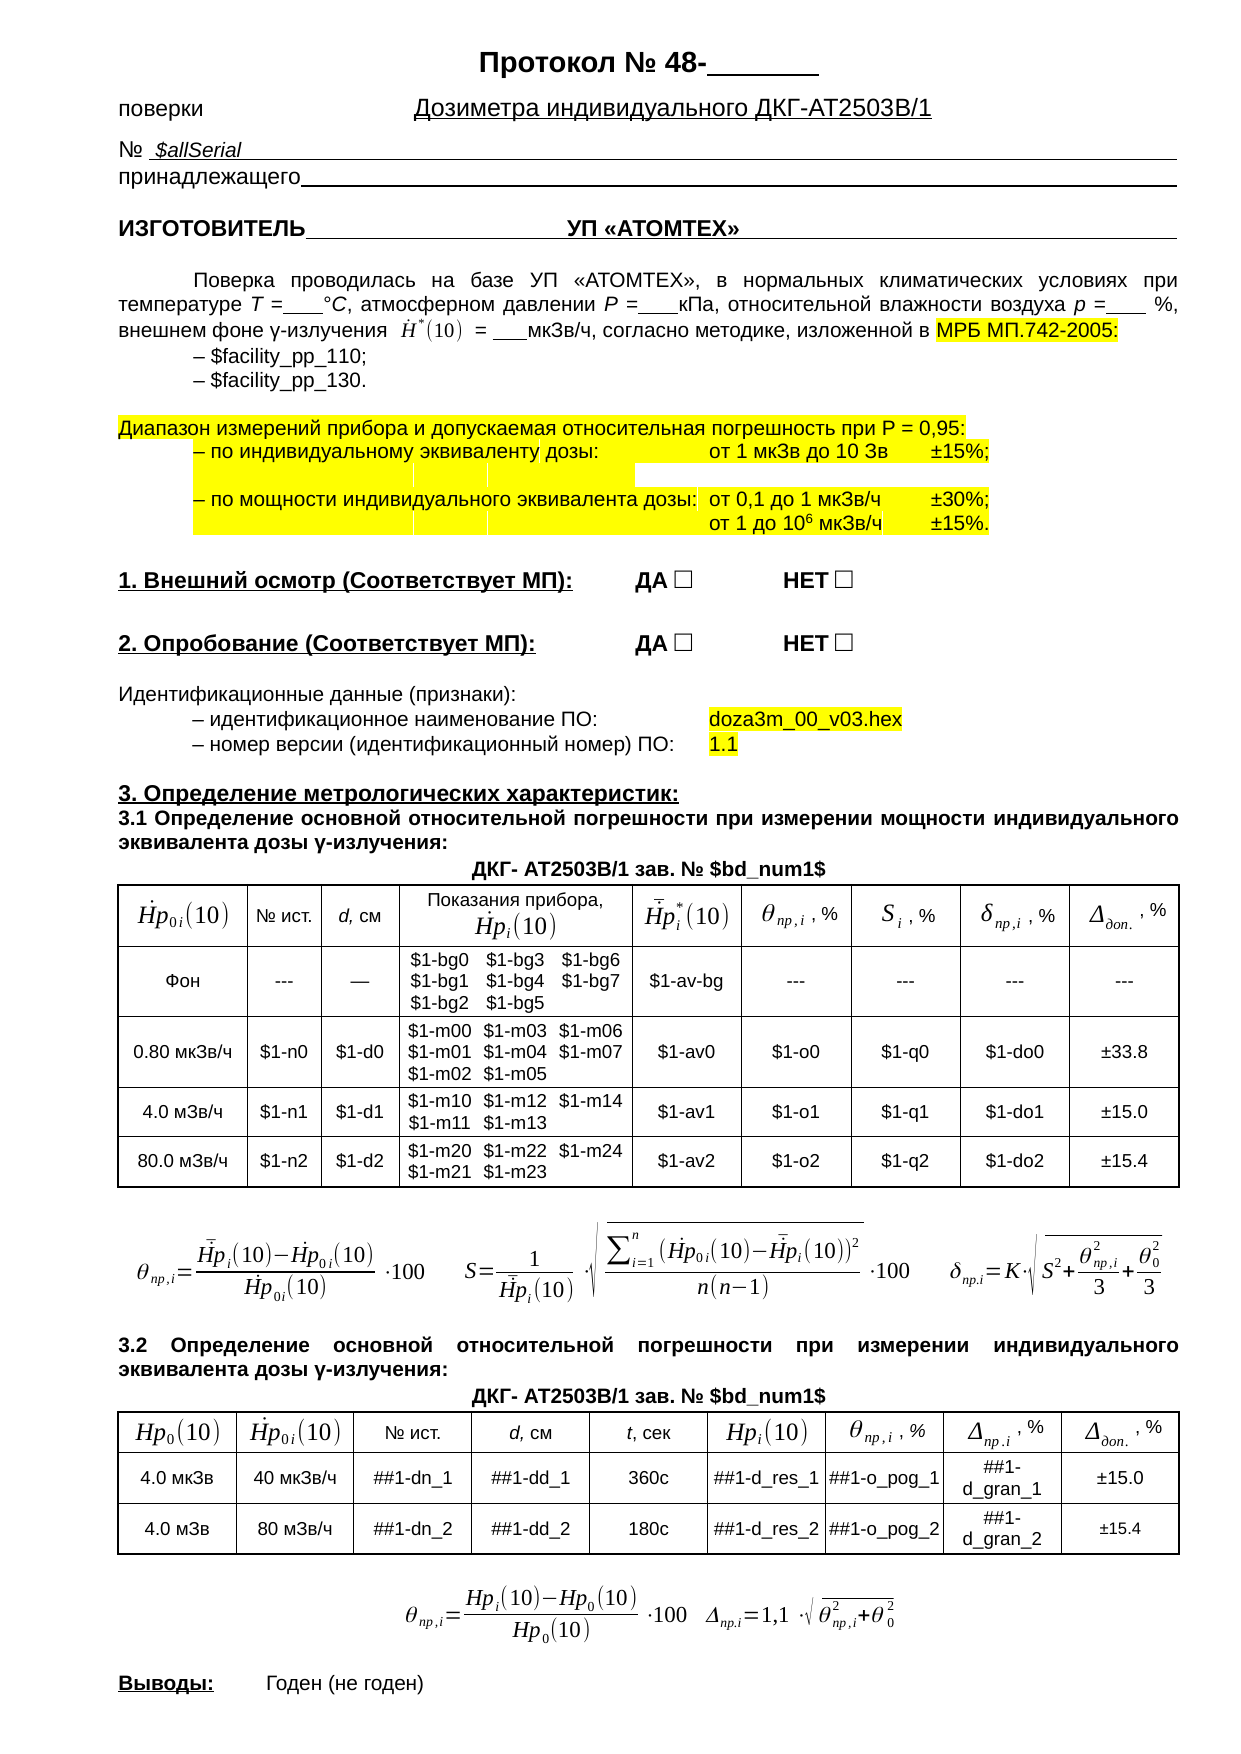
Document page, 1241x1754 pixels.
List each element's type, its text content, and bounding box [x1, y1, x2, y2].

table_cell ##1-d_gran_1 [944, 1453, 1061, 1502]
text 3.1 Определение основной относительной погрешности при измерении мощности индивидуального эквивалента дозы γ-излучения: [118, 806, 1179, 854]
table_cell 4.0 мЗв/ч [119, 1088, 247, 1136]
table_cell Фон [119, 947, 247, 1016]
table_cell $1-d1 [322, 1088, 399, 1136]
table_cell $1-do2 [961, 1137, 1069, 1186]
table_cell $1-q0 [852, 1017, 960, 1087]
text – номер версии (идентификационный номер) ПО: 1.1 [118, 732, 1179, 756]
text – $facility_pp_110; [118, 343, 1179, 367]
table_cell 180c [590, 1504, 707, 1553]
table_cell --- [742, 947, 851, 1016]
table_cell , % [826, 1413, 943, 1452]
table_cell $1-d2 [322, 1137, 399, 1186]
table_cell --- [852, 947, 960, 1016]
text – по индивидуальному эквиваленту дозы: от 1 мкЗв до 10 Зв ±15%; [118, 439, 1179, 463]
table_cell ±15.0 [1070, 1088, 1178, 1136]
table_cell № ист. [354, 1413, 471, 1452]
table_cell ±33.8 [1070, 1017, 1178, 1087]
table_cell $1-bg0 $1-bg1 $1-bg2 $1-bg3 $1-bg4 $1-bg5 $1-bg6 $1-bg7 [400, 947, 632, 1016]
text 1. Внешний осмотр (Соответствует МП): ДА □ НЕТ □ [118, 562, 1179, 595]
table_cell --- [248, 947, 321, 1016]
text ИЗГОТОВИТЕЛЬ УП «АТОМТЕХ» [118, 215, 1179, 242]
table_cell , % [944, 1413, 1061, 1452]
table_cell $1-n1 [248, 1088, 321, 1136]
table_cell ±15.4 [1062, 1504, 1178, 1553]
table_cell , % [1062, 1413, 1178, 1452]
table_cell ##1-o_pog_1 [826, 1453, 943, 1502]
table_cell ##1-dd_1 [472, 1453, 589, 1502]
table_cell --- [1070, 947, 1178, 1016]
table_header ДКГ- АТ2503B/1 зав. № $bd_num1$ [118, 854, 1179, 884]
table_cell $1-av-bg [633, 947, 741, 1016]
table_cell ##1-dn_2 [354, 1504, 471, 1553]
text Поверка проводилась на базе УП «АТОМТЕХ», в нормальных климатических условиях при температуре Т = °С, атмосферном давлении Р = кПа, относительной влажности воздуха р = %, внешнем фоне γ-излучения = мкЗв/ч, согласно методике, изложенной в МРБ МП.742-2005: [118, 268, 1179, 343]
table_cell , % [852, 886, 960, 946]
table_cell 360c [590, 1453, 707, 1502]
table_cell d, см [322, 886, 399, 946]
text от 1 до 106 мкЗв/ч ±15%. [118, 511, 1179, 535]
table_cell $1-n0 [248, 1017, 321, 1087]
table_cell $1-av0 [633, 1017, 741, 1087]
text – идентификационное наименование ПО: doza3m_00_v03.hex [118, 705, 1179, 732]
text 2. Опробование (Соответствует МП): ДА □ НЕТ □ [118, 624, 1179, 657]
table_cell $1-do0 [961, 1017, 1069, 1087]
text – по мощности индивидуального эквивалента дозы: от 0,1 до 1 мкЗв/ч ±30%; [118, 487, 1179, 511]
table_cell $1-d0 [322, 1017, 399, 1087]
table_cell 80 мЗв/ч [237, 1504, 353, 1553]
table_cell [119, 1413, 236, 1452]
table_header ДКГ- АТ2503B/1 зав. № $bd_num1$ [118, 1381, 1179, 1411]
text принадлежащего [118, 163, 1179, 189]
table_cell [708, 1413, 825, 1452]
text 3. Определение метрологических характеристик: [118, 779, 1179, 806]
table_cell t, сек [590, 1413, 707, 1452]
table_cell [633, 886, 741, 946]
table_cell [119, 886, 247, 946]
table_cell $1-m10 $1-m11 $1-m12 $1-m13 $1-m14 [400, 1088, 632, 1136]
table_cell $1-o1 [742, 1088, 851, 1136]
table_cell — [322, 947, 399, 1016]
table_cell 40 мкЗв/ч [237, 1453, 353, 1502]
text – $facility_pp_130. [118, 367, 1179, 391]
table_cell , % [1070, 886, 1178, 946]
table_cell ##1-dd_2 [472, 1504, 589, 1553]
table_cell $1-q1 [852, 1088, 960, 1136]
table_cell $1-o0 [742, 1017, 851, 1087]
table_cell $1-n2 [248, 1137, 321, 1186]
text Идентификационные данные (признаки): [118, 681, 1179, 705]
text № $allSerial [118, 136, 1179, 163]
table_cell , % [742, 886, 851, 946]
table_cell ##1-d_res_2 [708, 1504, 825, 1553]
table_cell $1-m00 $1-m01 $1-m02 $1-m03 $1-m04 $1-m05 $1-m06 $1-m07 [400, 1017, 632, 1087]
table_cell $1-m20 $1-m21 $1-m22 $1-m23 $1-m24 [400, 1137, 632, 1186]
table_cell ±15.0 [1062, 1453, 1178, 1502]
table_cell $1-q2 [852, 1137, 960, 1186]
table_cell Показания прибора, [400, 886, 632, 946]
table_cell $1-do1 [961, 1088, 1069, 1136]
table_cell ##1-d_gran_2 [944, 1504, 1061, 1553]
table_cell ##1-d_res_1 [708, 1453, 825, 1502]
table_cell ##1-dn_1 [354, 1453, 471, 1502]
table_cell $1-o2 [742, 1137, 851, 1186]
table_cell 0.80 мкЗв/ч [119, 1017, 247, 1087]
table_cell , % [961, 886, 1069, 946]
table_cell 4.0 мЗв [119, 1504, 236, 1553]
text Протокол № 48- [88, 45, 1179, 79]
table_cell ±15.4 [1070, 1137, 1178, 1186]
table_cell 80.0 мЗв/ч [119, 1137, 247, 1186]
table_cell $1-av2 [633, 1137, 741, 1186]
table_cell d, см [472, 1413, 589, 1452]
table_cell $1-av1 [633, 1088, 741, 1136]
text поверки Дозиметра индивидуального ДКГ-АТ2503B/1 [118, 93, 1179, 122]
table_cell № ист. [248, 886, 321, 946]
text 3.2 Определение основной относительной погрешности при измерении индивидуального эквивалента дозы γ-излучения: [118, 1333, 1179, 1381]
text Выводы: Годен (не годен) [118, 1670, 1179, 1694]
table_cell ##1-o_pog_2 [826, 1504, 943, 1553]
table_cell [237, 1413, 353, 1452]
table_cell --- [961, 947, 1069, 1016]
text Диапазон измерений прибора и допускаемая относительная погрешность при Р = 0,95: [118, 415, 1179, 439]
table_cell 4.0 мкЗв [119, 1453, 236, 1502]
